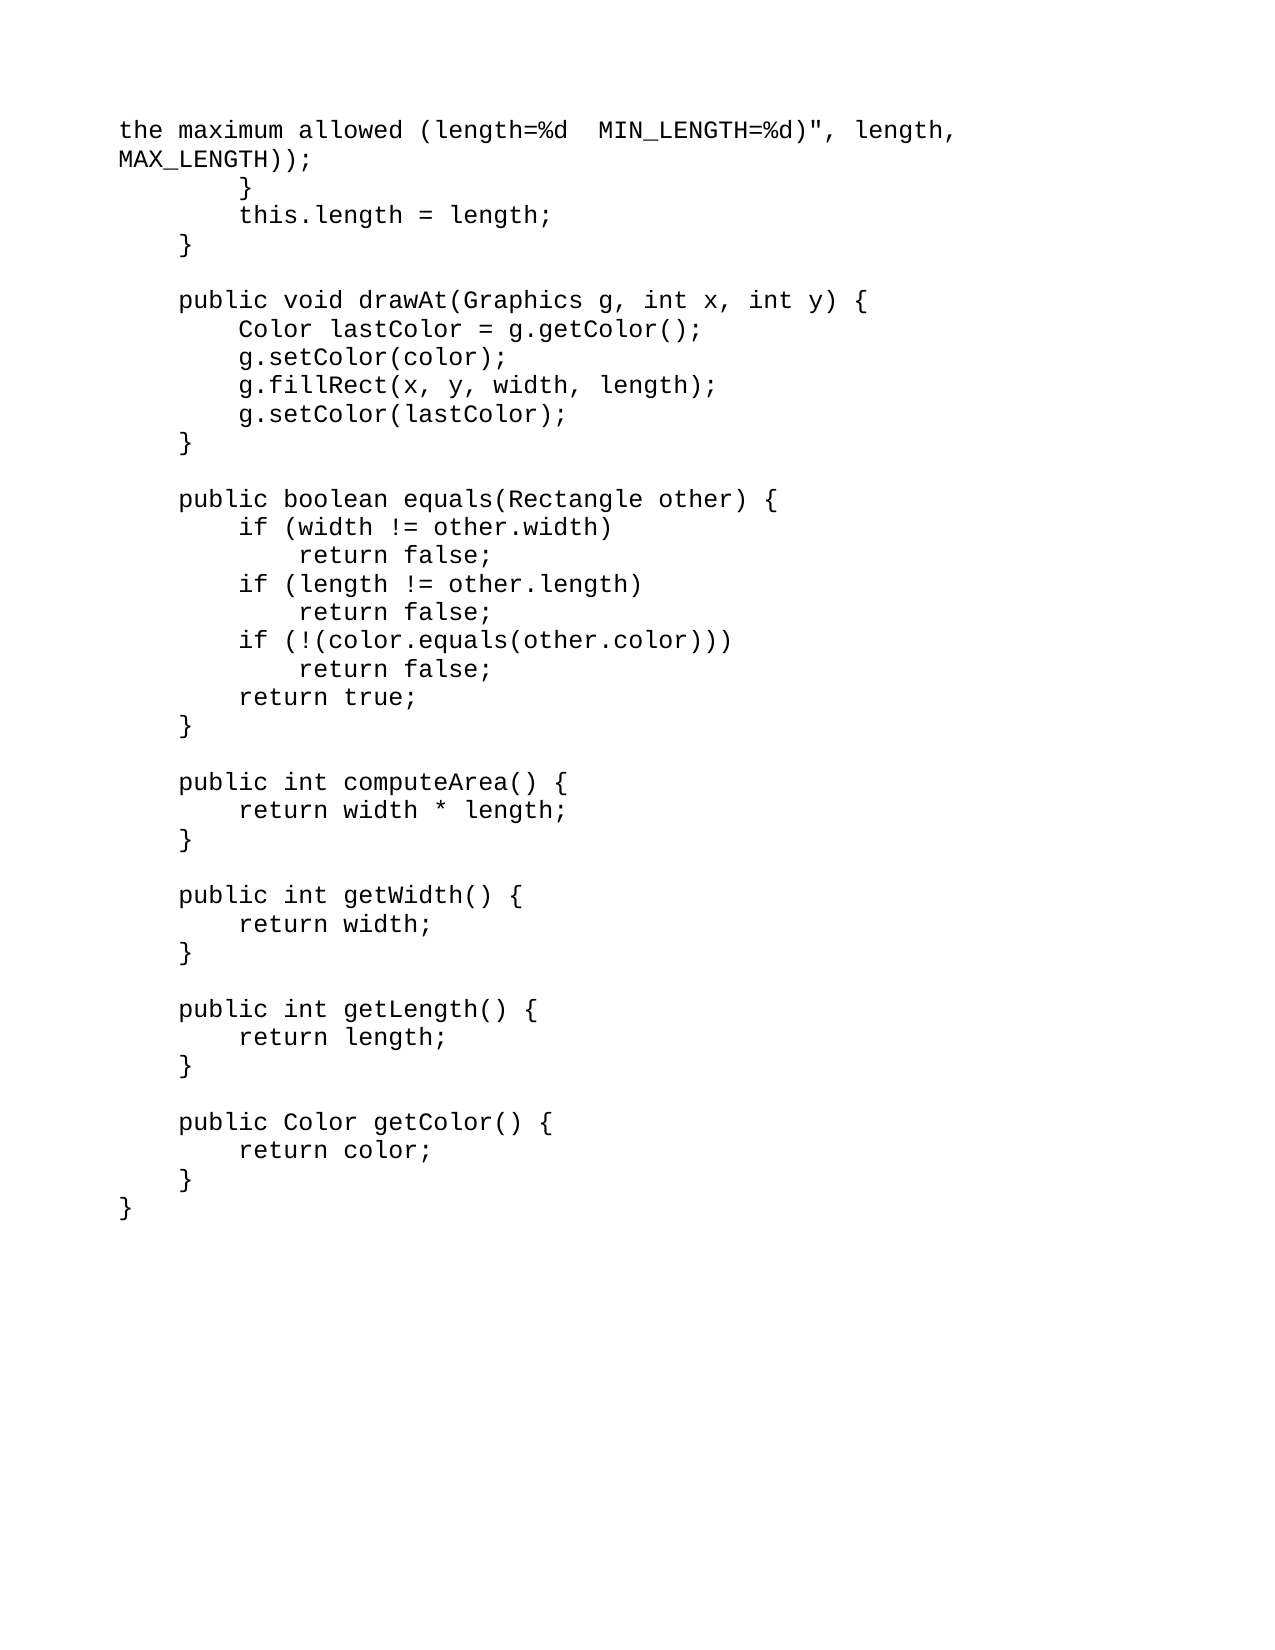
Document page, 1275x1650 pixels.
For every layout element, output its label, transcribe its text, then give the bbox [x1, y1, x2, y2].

text return color; [118, 1138, 1157, 1166]
text public int computeArea() { [118, 770, 1157, 798]
text } [118, 1053, 1157, 1081]
text } [118, 713, 1157, 741]
text public Color getColor() { [118, 1110, 1157, 1138]
text public boolean equals(Rectangle other) { [118, 486, 1157, 515]
text public int getLength() { [118, 996, 1157, 1025]
text return length; [118, 1025, 1157, 1053]
text g.setColor(lastColor); [118, 401, 1157, 430]
text } [118, 826, 1157, 855]
text return true; [118, 685, 1157, 713]
text } [118, 1166, 1157, 1195]
text } [118, 430, 1157, 458]
text the maximum allowed (length=%d MIN_LENGTH=%d)", length, MAX_LENGTH)); [118, 118, 1157, 175]
text return false; [118, 656, 1157, 685]
text g.fillRect(x, y, width, length); [118, 373, 1157, 401]
text g.setColor(color); [118, 345, 1157, 373]
text return width * length; [118, 798, 1157, 826]
text } [118, 940, 1157, 968]
text } [118, 1195, 1157, 1223]
text return false; [118, 600, 1157, 628]
text } [118, 175, 1157, 203]
text return width; [118, 911, 1157, 940]
text } [118, 231, 1157, 260]
text if (width != other.width) [118, 515, 1157, 543]
text if (!(color.equals(other.color))) [118, 628, 1157, 656]
text if (length != other.length) [118, 571, 1157, 600]
text Color lastColor = g.getColor(); [118, 316, 1157, 345]
text public int getWidth() { [118, 883, 1157, 911]
text this.length = length; [118, 203, 1157, 231]
text public void drawAt(Graphics g, int x, int y) { [118, 288, 1157, 316]
text return false; [118, 543, 1157, 571]
